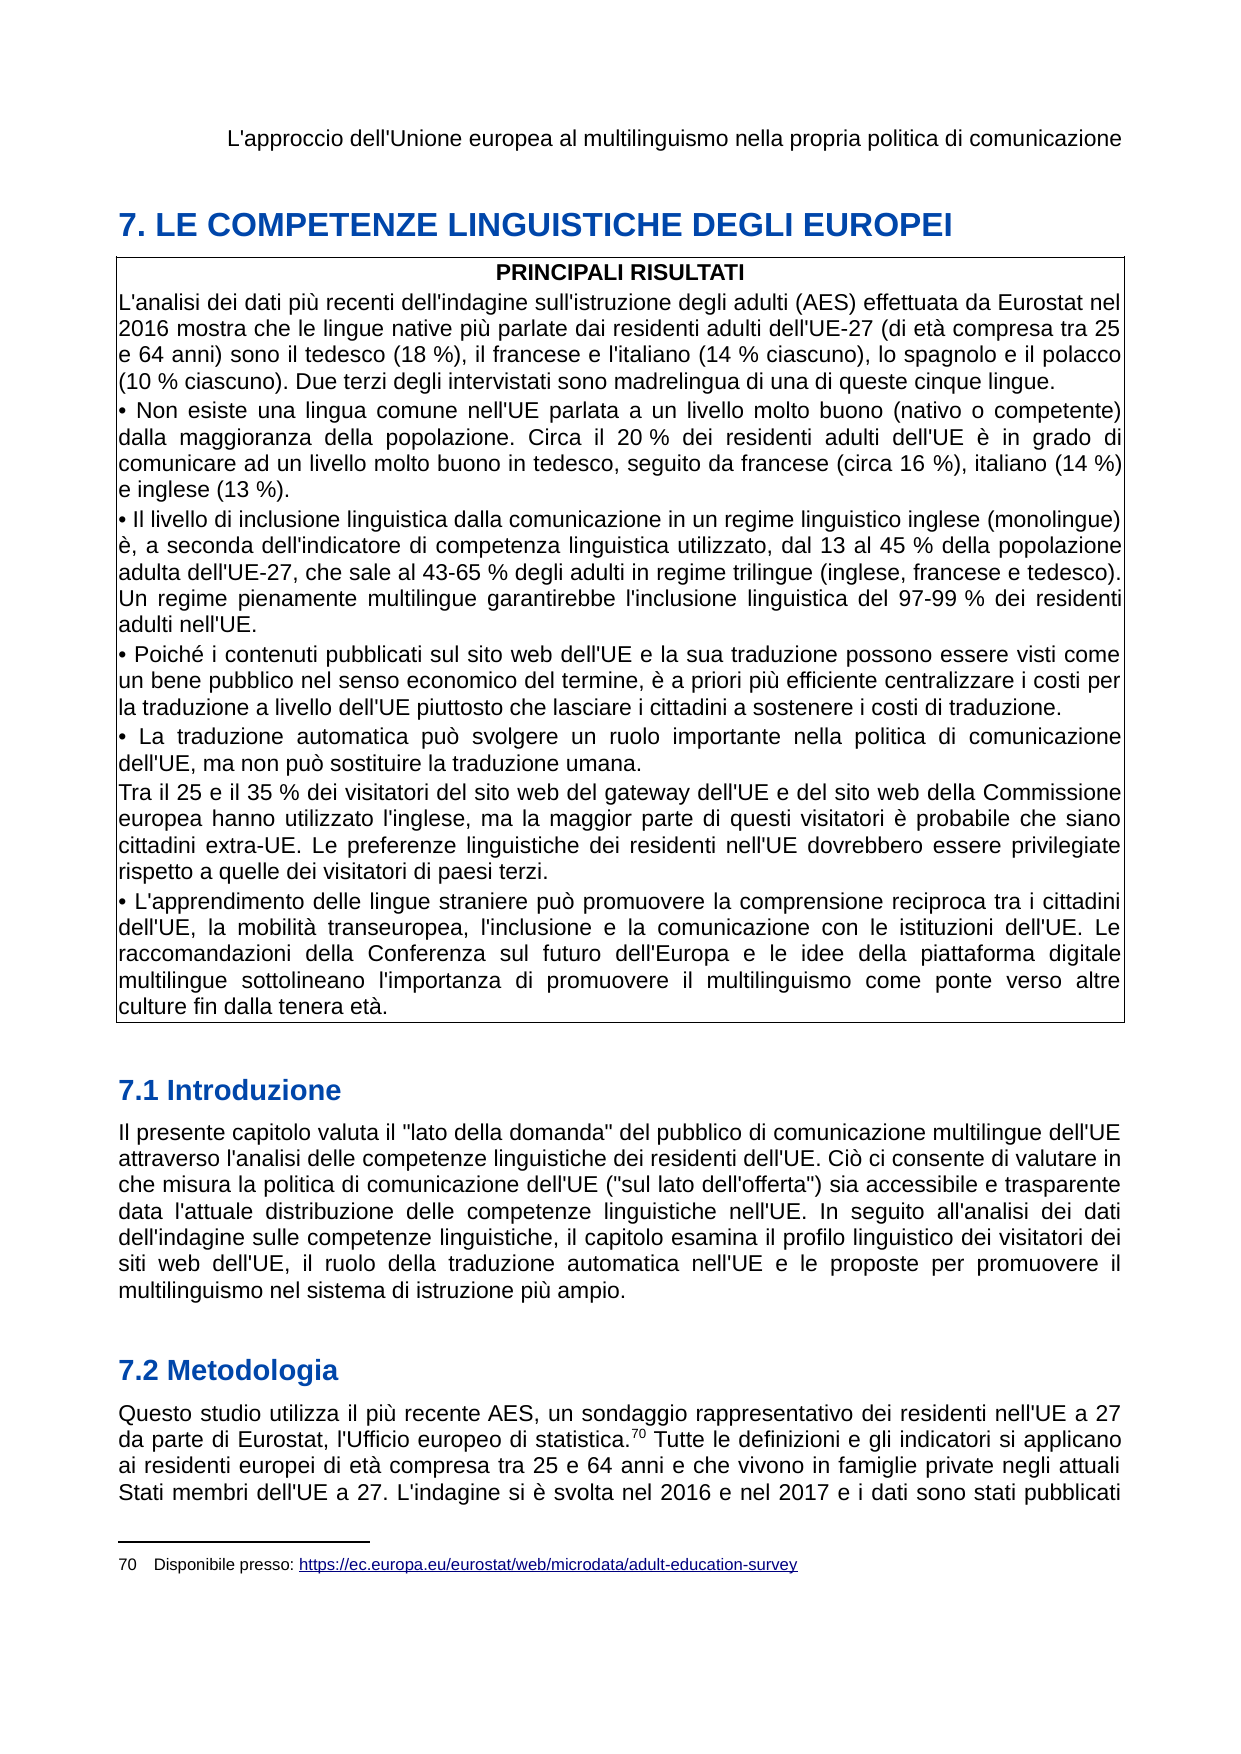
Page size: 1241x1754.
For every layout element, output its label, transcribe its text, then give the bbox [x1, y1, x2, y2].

text Disponibile presso: https://ec.europa.eu/eurostat/web/microdata/adult-education-survey [118, 1554, 1122, 1573]
text • Non esiste una lingua comune nell'UE parlata a un livello molto buono (nativo o competente) dalla maggioranza della popolazione. Circa il 20 % dei residenti adulti dell'UE è in grado di comunicare ad un livello molto buono in tedesco, seguito da francese (circa 16 %), italiano (14 %) e inglese (13 %). [117, 394, 1124, 503]
subtitle 7.2 Metodologia [118, 1353, 1122, 1387]
text PRINCIPALI RISULTATI [117, 258, 1124, 285]
text • Poiché i contenuti pubblicati sul sito web dell'UE e la sua traduzione possono essere visti come un bene pubblico nel senso economico del termine, è a priori più efficiente centralizzare i costi per la traduzione a livello dell'UE piuttosto che lasciare i cittadini a sostenere i costi di traduzione. [117, 638, 1124, 720]
text • La traduzione automatica può svolgere un ruolo importante nella politica di comunicazione dell'UE, ma non può sostituire la traduzione umana. [117, 721, 1124, 776]
text Tra il 25 e il 35 % dei visitatori del sito web del gateway dell'UE e del sito web della Commissione europea hanno utilizzato l'inglese, ma la maggior parte di questi visitatori è probabile che siano cittadini extra-UE. Le preferenze linguistiche dei residenti nell'UE dovrebbero essere privilegiate rispetto a quelle dei visitatori di paesi terzi. [117, 776, 1124, 884]
text • Il livello di inclusione linguistica dalla comunicazione in un regime linguistico inglese (monolingue) è, a seconda dell'indicatore di competenza linguistica utilizzato, dal 13 al 45 % della popolazione adulta dell'UE-27, che sale al 43-65 % degli adulti in regime trilingue (inglese, francese e tedesco). Un regime pienamente multilingue garantirebbe l'inclusione linguistica del 97-99 % dei residenti adulti nell'UE. [117, 503, 1124, 638]
text L'analisi dei dati più recenti dell'indagine sull'istruzione degli adulti (AES) effettuata da Eurostat nel 2016 mostra che le lingue native più parlate dai residenti adulti dell'UE-27 (di età compresa tra 25 e 64 anni) sono il tedesco (18 %), il francese e l'italiano (14 % ciascuno), lo spagnolo e il polacco (10 % ciascuno). Due terzi degli intervistati sono madrelingua di una di queste cinque lingue. [117, 286, 1124, 394]
text Il presente capitolo valuta il "lato della domanda" del pubblico di comunicazione multilingue dell'UE attraverso l'analisi delle competenze linguistiche dei residenti dell'UE. Ciò ci consente di valutare in che misura la politica di comunicazione dell'UE ("sul lato dell'offerta") sia accessibile e trasparente data l'attuale distribuzione delle competenze linguistiche nell'UE. In seguito all'analisi dei dati dell'indagine sulle competenze linguistiche, il capitolo esamina il profilo linguistico dei visitatori dei siti web dell'UE, il ruolo della traduzione automatica nell'UE e le proposte per promuovere il multilinguismo nel sistema di istruzione più ampio. [118, 1118, 1122, 1303]
subtitle 7. LE COMPETENZE LINGUISTICHE DEGLI EUROPEI [118, 205, 1122, 244]
text Questo studio utilizza il più recente AES, un sondaggio rappresentativo dei residenti nell'UE a 27 da parte di Eurostat, l'Ufficio europeo di statistica. Tutte le definizioni e gli indicatori si applicano ai residenti europei di età compresa tra 25 e 64 anni e che vivono in famiglie private negli attuali Stati membri dell'UE a 27. L'indagine si è svolta nel 2016 e nel 2017 e i dati sono stati pubblicati [118, 1399, 1122, 1505]
text • L'apprendimento delle lingue straniere può promuovere la comprensione reciproca tra i cittadini dell'UE, la mobilità transeuropea, l'inclusione e la comunicazione con le istituzioni dell'UE. Le raccomandazioni della Conferenza sul futuro dell'Europa e le idee della piattaforma digitale multilingue sottolineano l'importanza di promuovere il multilinguismo come ponte verso altre culture fin dalla tenera età. [117, 885, 1124, 1022]
subtitle 7.1 Introduzione [118, 1072, 1122, 1106]
